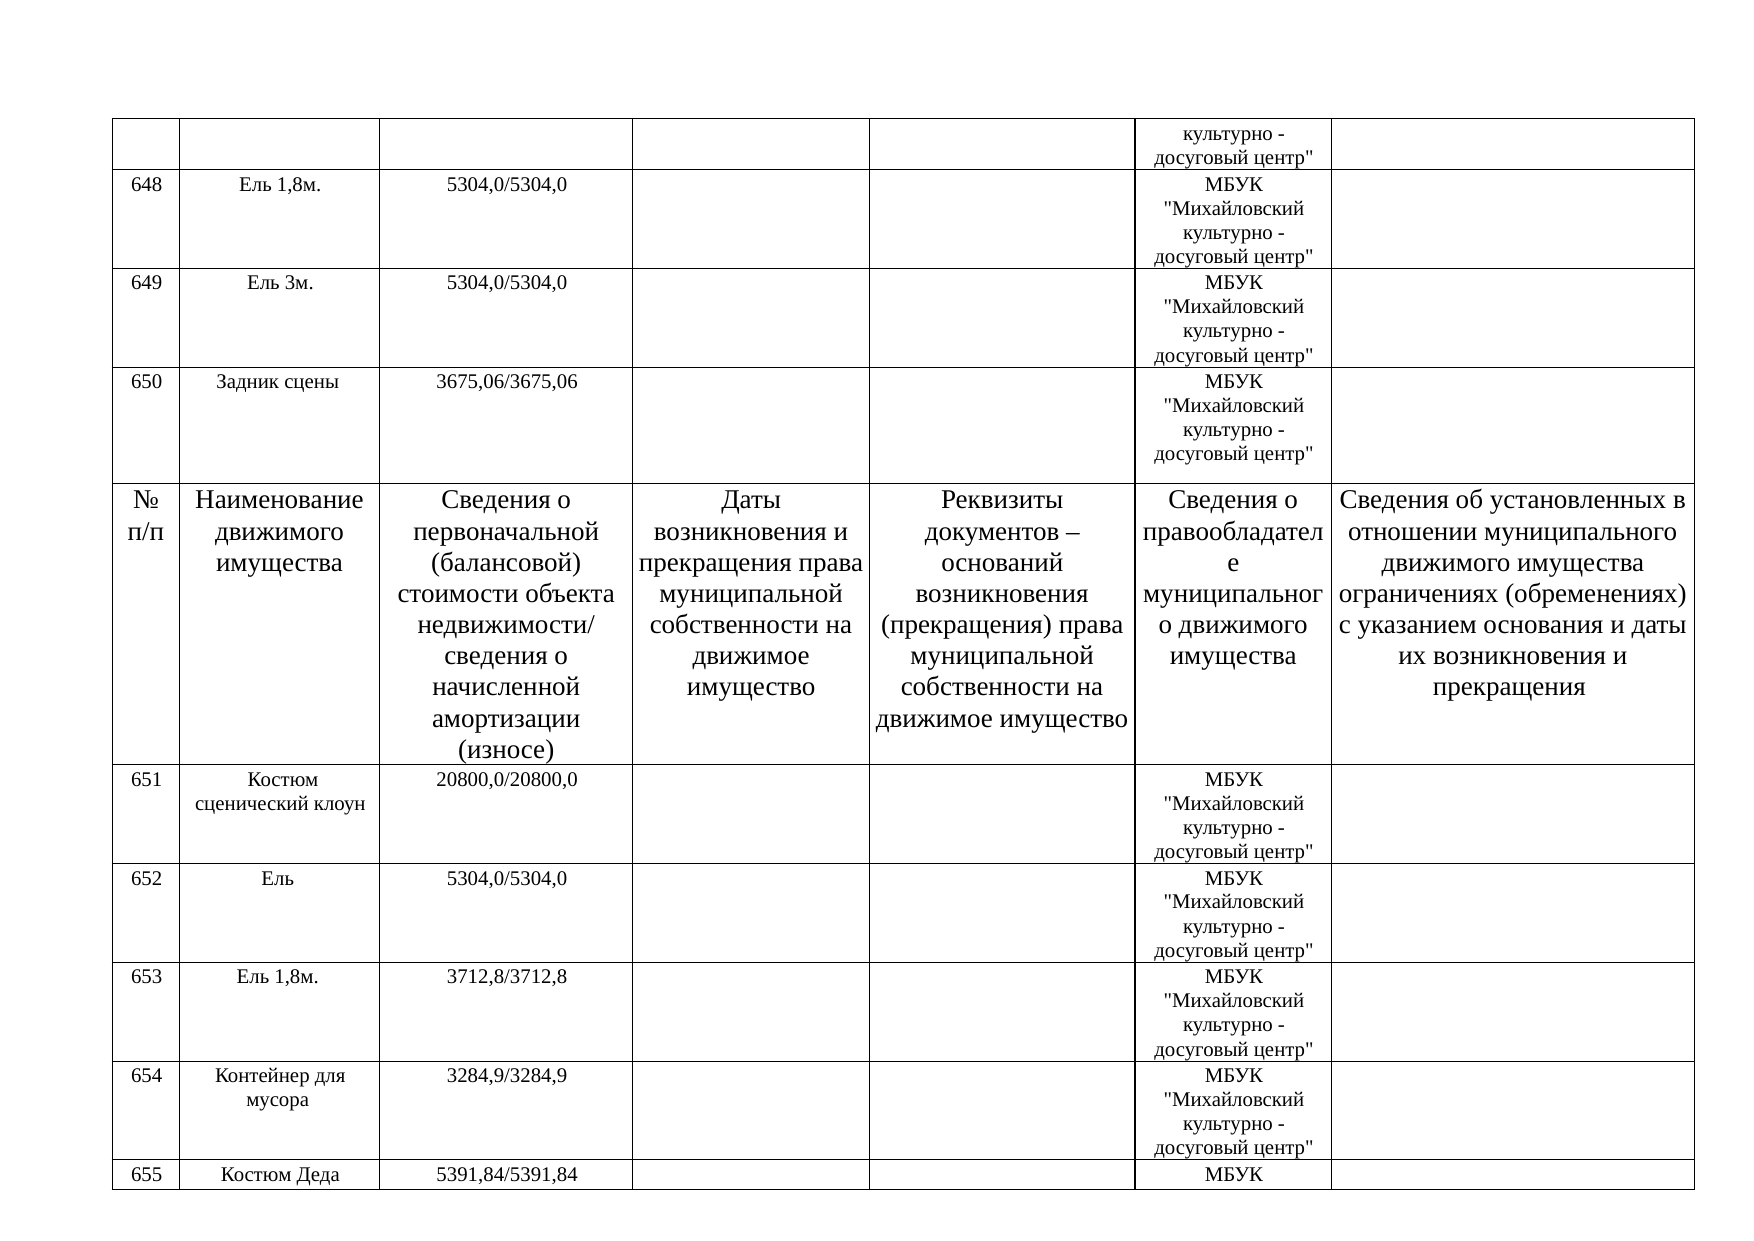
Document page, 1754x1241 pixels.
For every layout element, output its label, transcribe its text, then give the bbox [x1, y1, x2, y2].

table_cell Даты возникновения и прекращения права муниципальной собственности на движимое имущество [633, 484, 869, 764]
table_cell Ель 1,8м. [180, 170, 379, 268]
table_cell Ель [180, 864, 379, 962]
table_cell 651 [113, 765, 179, 863]
table_cell МБУК "Михайловский культурно - досуговый центр" [1136, 765, 1331, 863]
table_cell 5304,0/5304,0 [380, 269, 632, 367]
table_cell 5304,0/5304,0 [380, 170, 632, 268]
table_cell [1332, 269, 1694, 367]
table_cell Ель 1,8м. [180, 963, 379, 1061]
table_cell [633, 864, 869, 962]
table_cell МБУК "Михайловский культурно - досуговый центр" [1136, 1062, 1331, 1159]
table_cell 20800,0/20800,0 [380, 765, 632, 863]
table_cell Реквизиты документов – оснований возникновения (прекращения) права муниципальной собственности на движимое имущество [870, 484, 1134, 764]
table_cell культурно - досуговый центр" [1136, 119, 1331, 169]
table_cell [1332, 963, 1694, 1061]
table_cell МБУК "Михайловский культурно - досуговый центр" [1136, 170, 1331, 268]
table_cell [870, 963, 1134, 1061]
table_cell МБУК "Михайловский культурно - досуговый центр" [1136, 368, 1331, 483]
table_cell 3712,8/3712,8 [380, 963, 632, 1061]
table_cell МБУК "Михайловский культурно - досуговый центр" [1136, 963, 1331, 1061]
table_cell [633, 1062, 869, 1159]
table_cell [1332, 1062, 1694, 1159]
table_cell 5391,84/5391,84 [380, 1160, 632, 1189]
table_cell 652 [113, 864, 179, 962]
table_cell Костюм сценический клоун [180, 765, 379, 863]
table_cell 649 [113, 269, 179, 367]
table_cell [1332, 119, 1694, 169]
table_cell МБУК "Михайловский культурно - досуговый центр" [1136, 864, 1331, 962]
table_cell [1332, 170, 1694, 268]
table_cell [380, 119, 632, 169]
table_cell Наименование движимого имущества [180, 484, 379, 764]
table_cell [870, 119, 1134, 169]
table_cell 654 [113, 1062, 179, 1159]
table_cell [870, 765, 1134, 863]
table_cell 5304,0/5304,0 [380, 864, 632, 962]
table_cell [1332, 1160, 1694, 1189]
table_cell [1332, 765, 1694, 863]
table_cell № п/п [113, 484, 179, 764]
table_cell 648 [113, 170, 179, 268]
table_cell [1332, 368, 1694, 483]
table_cell 653 [113, 963, 179, 1061]
table_cell [870, 269, 1134, 367]
table_cell [113, 119, 179, 169]
table_cell Костюм Деда [180, 1160, 379, 1189]
table_cell [870, 368, 1134, 483]
table_cell [870, 864, 1134, 962]
table_cell [633, 119, 869, 169]
table_cell МБУК [1136, 1160, 1331, 1189]
table_cell [633, 269, 869, 367]
table_cell [1332, 864, 1694, 962]
table_cell [870, 1160, 1134, 1189]
table_cell Контейнер для мусора [180, 1062, 379, 1159]
table_cell [870, 1062, 1134, 1159]
table_cell [633, 368, 869, 483]
table_cell Сведения об установленных в отношении муниципального движимого имущества ограничениях (обременениях) с указанием основания и даты их возникновения и прекращения [1332, 484, 1694, 764]
table_cell Сведения о правообладателе муниципального движимого имущества [1136, 484, 1331, 764]
table_cell [870, 170, 1134, 268]
table_cell Задник сцены [180, 368, 379, 483]
table_cell 650 [113, 368, 179, 483]
table_cell 3675,06/3675,06 [380, 368, 632, 483]
table_cell МБУК "Михайловский культурно - досуговый центр" [1136, 269, 1331, 367]
table_cell Ель 3м. [180, 269, 379, 367]
table_cell [633, 170, 869, 268]
table_cell [633, 963, 869, 1061]
table_cell 3284,9/3284,9 [380, 1062, 632, 1159]
table_cell [633, 765, 869, 863]
table_cell Сведения о первоначальной (балансовой) стоимости объекта недвижимости/ сведения о начисленной амортизации (износе) [380, 484, 632, 764]
table_cell [633, 1160, 869, 1189]
table_cell [180, 119, 379, 169]
table_cell 655 [113, 1160, 179, 1189]
